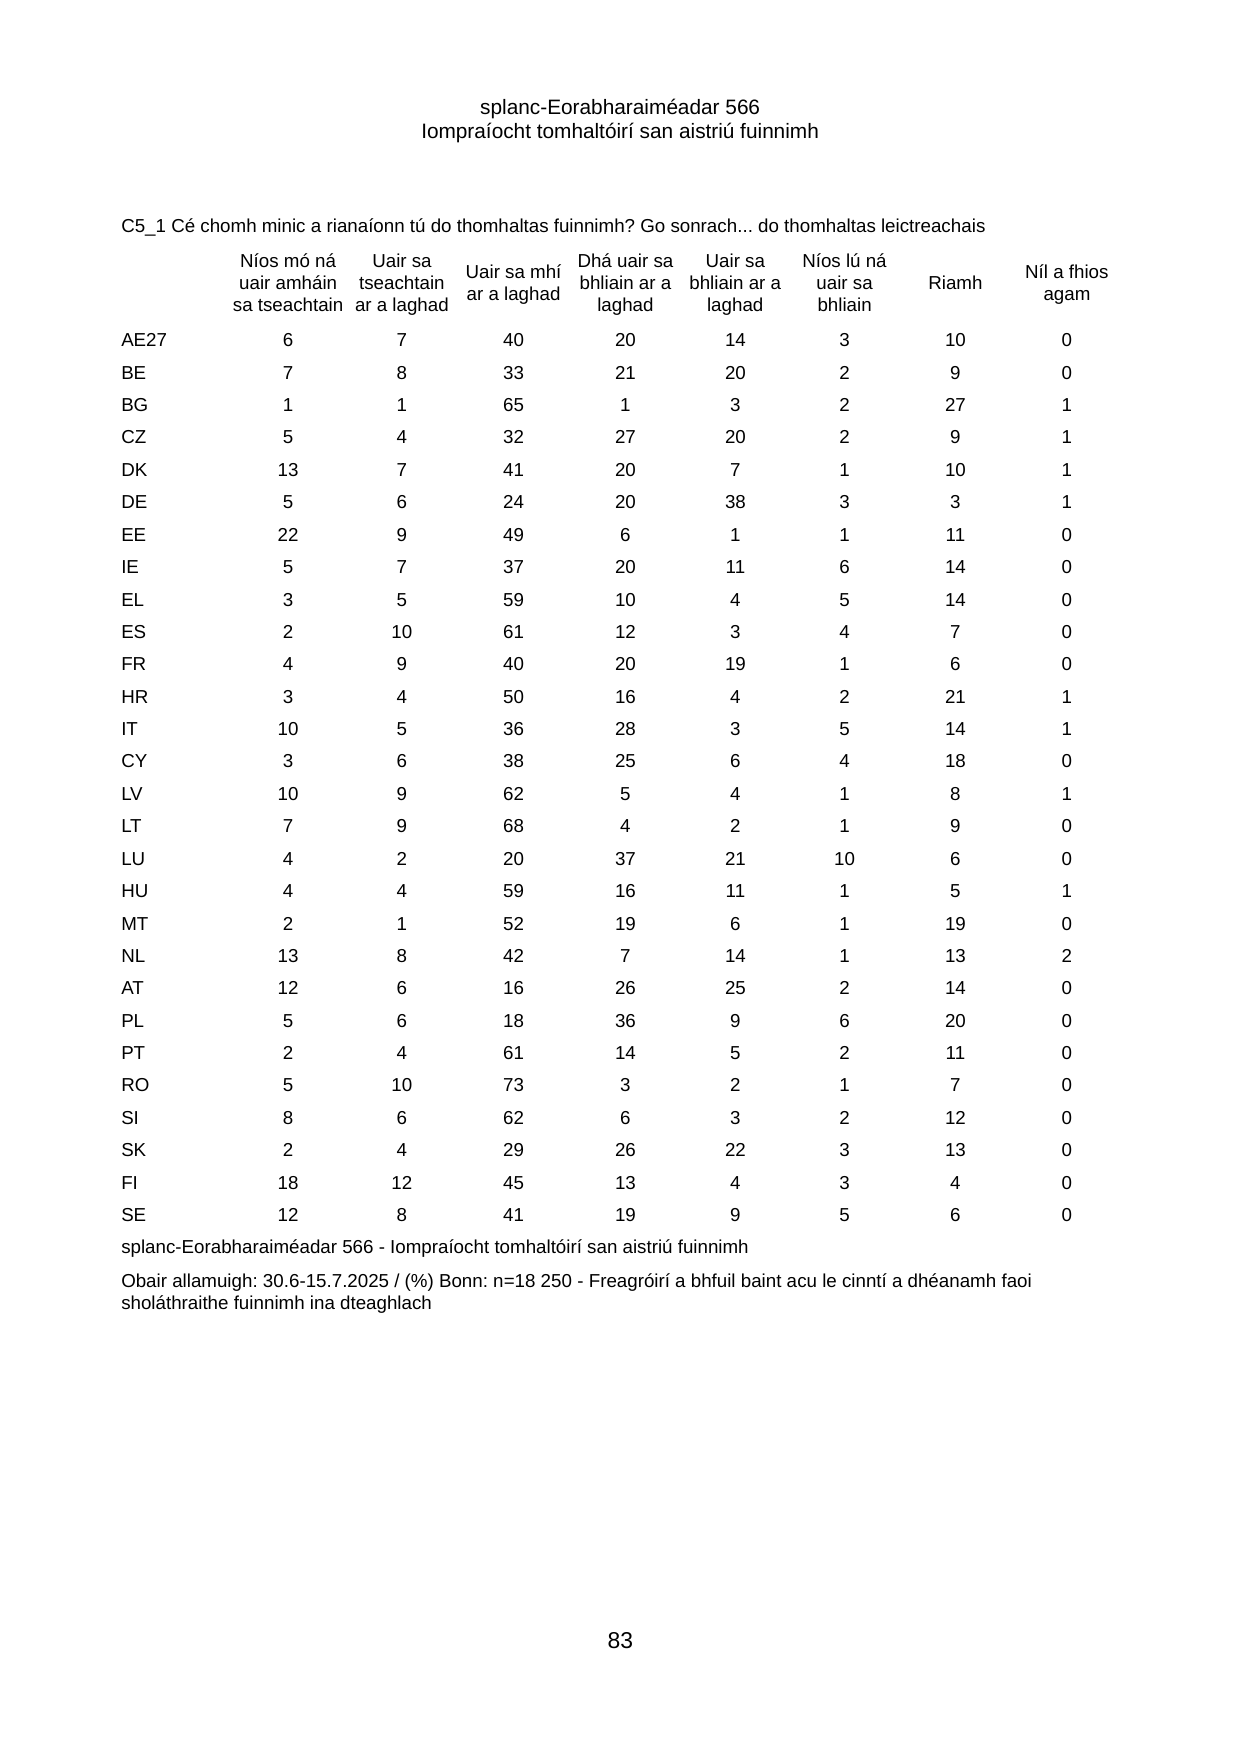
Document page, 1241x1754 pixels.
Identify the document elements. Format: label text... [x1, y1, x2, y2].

table_cell 5 [346, 583, 457, 615]
table_cell 2 [680, 810, 790, 842]
table_cell 8 [229, 1101, 346, 1134]
table_cell 0 [1011, 1036, 1122, 1069]
table_cell 2 [790, 972, 899, 1004]
table_cell IE [118, 551, 229, 583]
table_cell 14 [899, 713, 1011, 745]
table_cell 6 [680, 907, 790, 939]
table_cell 19 [680, 648, 790, 680]
table_cell 4 [229, 648, 346, 680]
table_cell 9 [899, 810, 1011, 842]
table_cell HR [118, 680, 229, 712]
table_cell 13 [229, 939, 346, 972]
table_cell 36 [570, 1004, 680, 1036]
table_cell 5 [680, 1036, 790, 1069]
table_cell Uair sa bhliain ar a laghad [680, 241, 790, 324]
table_cell 1 [1011, 486, 1122, 518]
table_cell 2 [229, 1134, 346, 1166]
table_cell 20 [899, 1004, 1011, 1036]
table_cell 0 [1011, 1134, 1122, 1166]
table_cell AE27 [118, 324, 229, 356]
table_cell 3 [570, 1069, 680, 1101]
table_cell 10 [346, 615, 457, 648]
table_cell 3 [229, 583, 346, 615]
table_cell 6 [570, 518, 680, 551]
table_cell 6 [570, 1101, 680, 1134]
table_cell 14 [899, 583, 1011, 615]
table_cell 2 [790, 1101, 899, 1134]
table_cell SI [118, 1101, 229, 1134]
table_cell AT [118, 972, 229, 1004]
table_cell 7 [346, 453, 457, 486]
table_cell 1 [1011, 777, 1122, 810]
table_cell Dhá uair sa bhliain ar a laghad [570, 241, 680, 324]
table_cell 5 [229, 421, 346, 453]
table_cell 7 [899, 615, 1011, 648]
table_cell 9 [346, 648, 457, 680]
table_cell 4 [229, 875, 346, 907]
table_cell 0 [1011, 1101, 1122, 1134]
table_cell SE [118, 1199, 229, 1231]
table_cell 9 [899, 421, 1011, 453]
table_cell 10 [790, 842, 899, 874]
table_cell 1 [790, 907, 899, 939]
table_cell 7 [229, 810, 346, 842]
table_cell 5 [570, 777, 680, 810]
table_cell 6 [346, 486, 457, 518]
table_cell RO [118, 1069, 229, 1101]
table_cell 1 [790, 648, 899, 680]
table_cell 25 [680, 972, 790, 1004]
table_cell 4 [346, 1036, 457, 1069]
table_cell 4 [346, 421, 457, 453]
table_cell 5 [790, 583, 899, 615]
table_cell 2 [229, 907, 346, 939]
table_cell 7 [229, 356, 346, 388]
table_cell 6 [899, 842, 1011, 874]
table_cell 27 [570, 421, 680, 453]
table_cell 0 [1011, 583, 1122, 615]
table_cell LT [118, 810, 229, 842]
table_cell 62 [457, 1101, 570, 1134]
table_cell Riamh [899, 241, 1011, 324]
table_cell 19 [899, 907, 1011, 939]
table_cell 1 [570, 389, 680, 421]
table_cell 2 [229, 615, 346, 648]
table_cell 14 [570, 1036, 680, 1069]
table_cell 9 [346, 810, 457, 842]
table_cell 2 [790, 356, 899, 388]
table_cell 6 [790, 1004, 899, 1036]
table_cell 40 [457, 648, 570, 680]
table_cell 3 [680, 1101, 790, 1134]
table_cell 11 [899, 1036, 1011, 1069]
table_cell 1 [1011, 875, 1122, 907]
table_cell 8 [346, 356, 457, 388]
table_cell 3 [229, 680, 346, 712]
table_cell EL [118, 583, 229, 615]
table_cell 10 [229, 713, 346, 745]
table_cell 0 [1011, 324, 1122, 356]
table_cell 0 [1011, 356, 1122, 388]
table_cell 3 [899, 486, 1011, 518]
table_cell 4 [346, 680, 457, 712]
table_cell 41 [457, 453, 570, 486]
table_cell 2 [229, 1036, 346, 1069]
table_cell 0 [1011, 615, 1122, 648]
table_cell 0 [1011, 1004, 1122, 1036]
table_cell 21 [680, 842, 790, 874]
table_cell 38 [680, 486, 790, 518]
table_cell 1 [790, 453, 899, 486]
table_cell 59 [457, 875, 570, 907]
table_cell 4 [680, 1166, 790, 1198]
table_cell 4 [899, 1166, 1011, 1198]
table_cell 13 [899, 1134, 1011, 1166]
table_cell 11 [680, 551, 790, 583]
table_cell 2 [790, 389, 899, 421]
table_cell 6 [346, 745, 457, 777]
table_cell HU [118, 875, 229, 907]
table_cell 4 [680, 777, 790, 810]
table_cell 0 [1011, 907, 1122, 939]
table_cell 4 [680, 583, 790, 615]
table_cell 65 [457, 389, 570, 421]
table_cell 32 [457, 421, 570, 453]
table_cell 7 [899, 1069, 1011, 1101]
table_cell 18 [229, 1166, 346, 1198]
table_cell 1 [346, 389, 457, 421]
table_cell Uair sa mhí ar a laghad [457, 241, 570, 324]
table_cell 41 [457, 1199, 570, 1231]
table_cell 16 [570, 680, 680, 712]
table_cell LV [118, 777, 229, 810]
table_cell 1 [346, 907, 457, 939]
table_cell 0 [1011, 810, 1122, 842]
table_cell 20 [570, 453, 680, 486]
table_cell 37 [570, 842, 680, 874]
table_cell IT [118, 713, 229, 745]
table_cell 21 [899, 680, 1011, 712]
table_cell 52 [457, 907, 570, 939]
table_cell 16 [570, 875, 680, 907]
table_cell 33 [457, 356, 570, 388]
table_cell 12 [570, 615, 680, 648]
table_cell 0 [1011, 648, 1122, 680]
table_cell 38 [457, 745, 570, 777]
table_cell 6 [229, 324, 346, 356]
table_cell 10 [570, 583, 680, 615]
table_cell 0 [1011, 745, 1122, 777]
table_cell 14 [899, 551, 1011, 583]
table_cell 26 [570, 972, 680, 1004]
table_cell 2 [1011, 939, 1122, 972]
table_cell 20 [570, 486, 680, 518]
table_cell 21 [570, 356, 680, 388]
table_cell PT [118, 1036, 229, 1069]
table_cell 3 [790, 486, 899, 518]
table_cell 3 [680, 389, 790, 421]
table_cell 1 [790, 875, 899, 907]
table_cell 14 [680, 939, 790, 972]
table_cell CZ [118, 421, 229, 453]
table_cell 5 [899, 875, 1011, 907]
table_cell 1 [790, 810, 899, 842]
table_cell MT [118, 907, 229, 939]
table_cell 22 [229, 518, 346, 551]
table_cell Obair allamuigh: 30.6-15.7.2025 / (%) Bonn: n=18 250 - Freagróirí a bhfuil baint acu le cinntí a dhéanamh faoi sholáthraithe fuinnimh ina dteaghlach [118, 1263, 1122, 1321]
table_cell 5 [790, 713, 899, 745]
table_cell 1 [1011, 713, 1122, 745]
table_cell 9 [680, 1004, 790, 1036]
table_cell 7 [570, 939, 680, 972]
table_cell 1 [229, 389, 346, 421]
table_cell 18 [457, 1004, 570, 1036]
table_cell 2 [790, 680, 899, 712]
table_cell 4 [346, 875, 457, 907]
table_cell 20 [570, 324, 680, 356]
table_cell SK [118, 1134, 229, 1166]
table_cell 1 [790, 777, 899, 810]
table_cell 8 [346, 939, 457, 972]
table_cell 10 [229, 777, 346, 810]
table_cell 68 [457, 810, 570, 842]
table_cell 4 [790, 745, 899, 777]
table_cell 6 [346, 1101, 457, 1134]
table_cell 6 [346, 1004, 457, 1036]
table_cell 4 [680, 680, 790, 712]
table_cell DE [118, 486, 229, 518]
table_cell FI [118, 1166, 229, 1198]
table_cell 5 [229, 551, 346, 583]
table_cell 13 [899, 939, 1011, 972]
table_cell 18 [899, 745, 1011, 777]
table_cell 61 [457, 1036, 570, 1069]
table_cell 5 [229, 486, 346, 518]
table_cell 8 [899, 777, 1011, 810]
table_cell 0 [1011, 972, 1122, 1004]
table_cell [118, 241, 229, 324]
table_cell 73 [457, 1069, 570, 1101]
table_cell 4 [570, 810, 680, 842]
table_cell 6 [899, 1199, 1011, 1231]
table_cell 19 [570, 907, 680, 939]
table_cell 20 [680, 356, 790, 388]
table_cell 3 [229, 745, 346, 777]
table_cell 12 [346, 1166, 457, 1198]
table_cell 9 [346, 777, 457, 810]
table_cell 4 [346, 1134, 457, 1166]
table_cell 3 [680, 713, 790, 745]
table_cell 3 [680, 615, 790, 648]
table_cell 40 [457, 324, 570, 356]
table_cell 6 [346, 972, 457, 1004]
table_cell BG [118, 389, 229, 421]
table_cell 13 [570, 1166, 680, 1198]
table_cell 50 [457, 680, 570, 712]
table_cell 13 [229, 453, 346, 486]
table_cell 37 [457, 551, 570, 583]
table_cell 1 [1011, 680, 1122, 712]
table_cell EE [118, 518, 229, 551]
table_cell 0 [1011, 551, 1122, 583]
table_cell 16 [457, 972, 570, 1004]
table_cell 62 [457, 777, 570, 810]
table_cell CY [118, 745, 229, 777]
table_cell 45 [457, 1166, 570, 1198]
table_cell BE [118, 356, 229, 388]
table_cell 0 [1011, 1069, 1122, 1101]
table_cell 24 [457, 486, 570, 518]
table_cell 19 [570, 1199, 680, 1231]
table_cell 9 [346, 518, 457, 551]
table_cell 26 [570, 1134, 680, 1166]
table_header C5_1 Cé chomh minic a rianaíonn tú do thomhaltas fuinnimh? Go sonrach... do thomhaltas leictreachais [118, 209, 1122, 241]
table_cell 14 [680, 324, 790, 356]
table_cell 0 [1011, 842, 1122, 874]
table_cell 10 [346, 1069, 457, 1101]
table_cell 1 [790, 939, 899, 972]
table_cell DK [118, 453, 229, 486]
table_cell 14 [899, 972, 1011, 1004]
table_cell 11 [899, 518, 1011, 551]
table_cell NL [118, 939, 229, 972]
table_cell 9 [899, 356, 1011, 388]
table_cell 36 [457, 713, 570, 745]
table_cell 1 [790, 518, 899, 551]
table_cell 20 [570, 551, 680, 583]
table_cell 2 [346, 842, 457, 874]
table_cell 20 [680, 421, 790, 453]
table_cell 3 [790, 1134, 899, 1166]
table_cell 1 [1011, 453, 1122, 486]
table_cell 8 [346, 1199, 457, 1231]
table_cell 4 [229, 842, 346, 874]
table_cell 2 [790, 1036, 899, 1069]
table_cell 12 [229, 972, 346, 1004]
table_cell LU [118, 842, 229, 874]
table_cell FR [118, 648, 229, 680]
table_cell 2 [790, 421, 899, 453]
table_cell 0 [1011, 1199, 1122, 1231]
table_cell 0 [1011, 518, 1122, 551]
table_cell 5 [346, 713, 457, 745]
table_cell 20 [457, 842, 570, 874]
table_cell 5 [790, 1199, 899, 1231]
table_cell 4 [790, 615, 899, 648]
table_cell 42 [457, 939, 570, 972]
table_cell 3 [790, 1166, 899, 1198]
table_cell 49 [457, 518, 570, 551]
table_cell 3 [790, 324, 899, 356]
table_cell 9 [680, 1199, 790, 1231]
table_cell 7 [346, 551, 457, 583]
table_cell ES [118, 615, 229, 648]
table_cell 1 [680, 518, 790, 551]
table_cell 1 [1011, 421, 1122, 453]
table_cell 27 [899, 389, 1011, 421]
table_cell Níos lú ná uair sa bhliain [790, 241, 899, 324]
table_cell 12 [229, 1199, 346, 1231]
table_cell 28 [570, 713, 680, 745]
table_cell 6 [899, 648, 1011, 680]
table_cell splanc-Eorabharaiméadar 566 - Iompraíocht tomhaltóirí san aistriú fuinnimh [118, 1231, 1122, 1263]
table_cell 25 [570, 745, 680, 777]
table_cell Níl a fhios agam [1011, 241, 1122, 324]
table_cell 12 [899, 1101, 1011, 1134]
table_cell 5 [229, 1069, 346, 1101]
table_cell PL [118, 1004, 229, 1036]
table_cell 6 [680, 745, 790, 777]
table_cell 1 [790, 1069, 899, 1101]
table_cell 6 [790, 551, 899, 583]
table_cell Níos mó ná uair amháin sa tseachtain [229, 241, 346, 324]
table_cell 1 [1011, 389, 1122, 421]
table_cell 20 [570, 648, 680, 680]
table_cell 59 [457, 583, 570, 615]
table_cell 7 [346, 324, 457, 356]
table_cell 61 [457, 615, 570, 648]
table_cell 0 [1011, 1166, 1122, 1198]
table_cell 22 [680, 1134, 790, 1166]
table_cell 10 [899, 324, 1011, 356]
table_cell 7 [680, 453, 790, 486]
table_cell 10 [899, 453, 1011, 486]
table_cell Uair sa tseachtain ar a laghad [346, 241, 457, 324]
table_cell 29 [457, 1134, 570, 1166]
table_cell 11 [680, 875, 790, 907]
table_cell 2 [680, 1069, 790, 1101]
table_cell 5 [229, 1004, 346, 1036]
